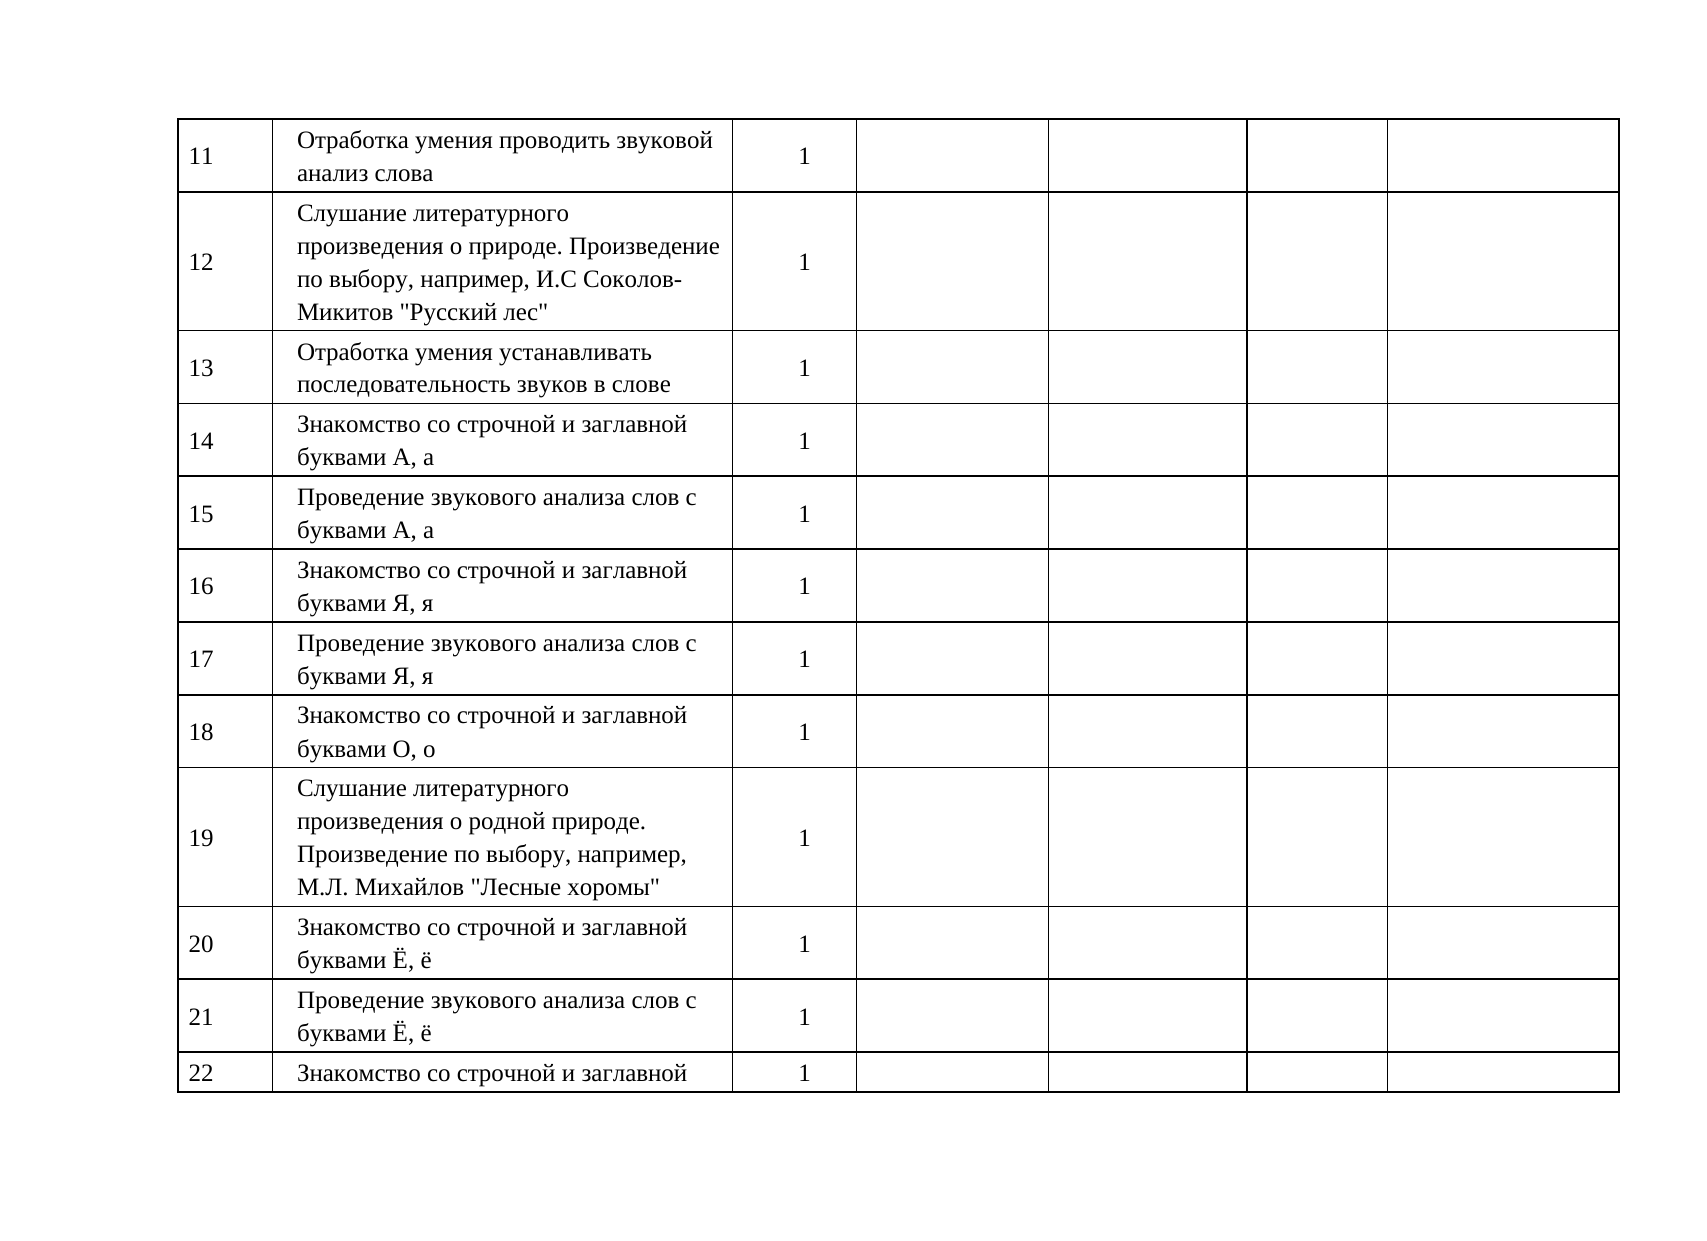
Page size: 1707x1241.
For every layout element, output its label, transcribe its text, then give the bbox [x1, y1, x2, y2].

table_cell [857, 1053, 1048, 1091]
table_cell 18 [179, 696, 272, 767]
table_cell Знакомство со строчной и заглавной буквами А, а [273, 404, 732, 475]
table_cell [857, 907, 1048, 978]
table_cell [1248, 980, 1387, 1051]
table_cell [1049, 980, 1246, 1051]
table_cell [1248, 550, 1387, 621]
table_cell 1 [733, 404, 856, 475]
table_cell Знакомство со строчной и заглавной буквами Я, я [273, 550, 732, 621]
table_cell [857, 550, 1048, 621]
table_cell [857, 331, 1048, 403]
table_cell [1049, 907, 1246, 978]
table_cell 17 [179, 623, 272, 694]
table_cell 15 [179, 477, 272, 548]
table_cell 1 [733, 120, 856, 191]
table_cell [1049, 696, 1246, 767]
table_cell [1388, 980, 1618, 1051]
table_cell [857, 404, 1048, 475]
table_cell 19 [179, 768, 272, 906]
table_cell [1049, 477, 1246, 548]
table_cell 11 [179, 120, 272, 191]
table_cell 16 [179, 550, 272, 621]
table_cell [1388, 907, 1618, 978]
table_cell Проведение звукового анализа слов с буквами А, а [273, 477, 732, 548]
table_cell [1049, 193, 1246, 330]
table_cell 14 [179, 404, 272, 475]
table_cell 1 [733, 477, 856, 548]
table_cell Знакомство со строчной и заглавной буквами Ё, ё [273, 907, 732, 978]
table_cell [857, 980, 1048, 1051]
table_cell [1248, 1053, 1387, 1091]
table_cell 1 [733, 768, 856, 906]
table_cell [1388, 331, 1618, 403]
table_cell [1248, 907, 1387, 978]
table_cell 1 [733, 331, 856, 403]
table_cell [1049, 768, 1246, 906]
table_cell [857, 193, 1048, 330]
table_cell [1388, 550, 1618, 621]
table_cell Слушание литературного произведения о природе. Произведение по выбору, например, И.С Соколов-Микитов "Русский лес" [273, 193, 732, 330]
table_cell [1388, 477, 1618, 548]
table_cell Отработка умения проводить звуковой анализ слова [273, 120, 732, 191]
table_cell [1049, 120, 1246, 191]
table_cell Знакомство со строчной и заглавной [273, 1053, 732, 1091]
table_cell Слушание литературного произведения о родной природе. Произведение по выбору, например, М.Л. Михайлов "Лесные хоромы" [273, 768, 732, 906]
table_cell [1388, 623, 1618, 694]
table_cell [1388, 1053, 1618, 1091]
table_cell 21 [179, 980, 272, 1051]
table_cell [1388, 696, 1618, 767]
table_cell [1049, 1053, 1246, 1091]
table_cell 1 [733, 907, 856, 978]
table_cell [1388, 120, 1618, 191]
table_cell [1248, 477, 1387, 548]
table_cell [1049, 331, 1246, 403]
table_cell [1248, 696, 1387, 767]
table_cell [1248, 193, 1387, 330]
table_cell Знакомство со строчной и заглавной буквами О, о [273, 696, 732, 767]
table_cell [1248, 623, 1387, 694]
table_cell [857, 477, 1048, 548]
table_cell [1388, 404, 1618, 475]
table_cell Отработка умения устанавливать последовательность звуков в слове [273, 331, 732, 403]
table_cell [1049, 623, 1246, 694]
table_cell 1 [733, 193, 856, 330]
table_cell Проведение звукового анализа слов с буквами Я, я [273, 623, 732, 694]
table_cell [1248, 331, 1387, 403]
table_cell [857, 120, 1048, 191]
table_cell [1248, 120, 1387, 191]
table_cell 1 [733, 696, 856, 767]
table_cell [1049, 550, 1246, 621]
table_cell [857, 623, 1048, 694]
table_cell 1 [733, 1053, 856, 1091]
table_cell Проведение звукового анализа слов с буквами Ё, ё [273, 980, 732, 1051]
table_cell 13 [179, 331, 272, 403]
table_cell 1 [733, 550, 856, 621]
table_cell 22 [179, 1053, 272, 1091]
table_cell 20 [179, 907, 272, 978]
table_cell [1248, 768, 1387, 906]
table_cell [1248, 404, 1387, 475]
table_cell [1388, 193, 1618, 330]
table_cell 12 [179, 193, 272, 330]
table_cell [857, 696, 1048, 767]
table_cell 1 [733, 980, 856, 1051]
table_cell [1049, 404, 1246, 475]
table_cell 1 [733, 623, 856, 694]
table_cell [1388, 768, 1618, 906]
table_cell [857, 768, 1048, 906]
